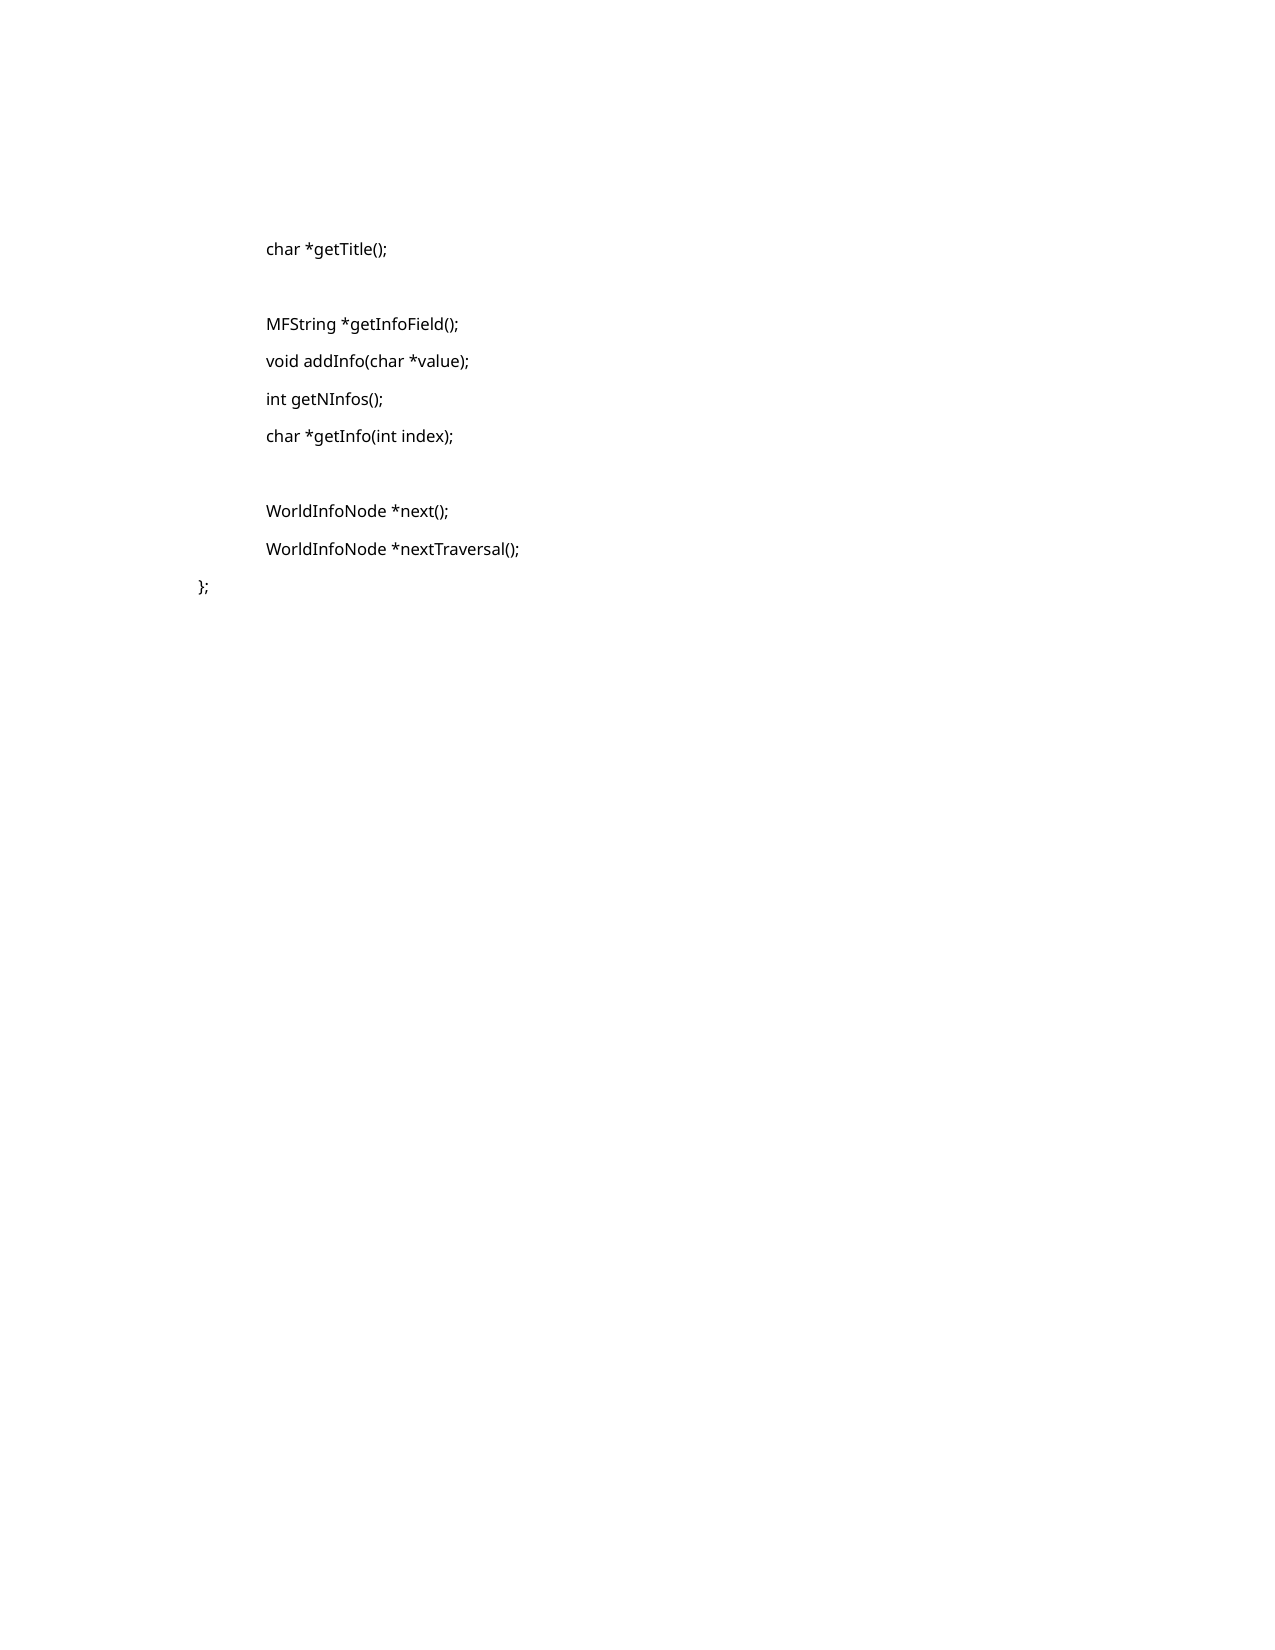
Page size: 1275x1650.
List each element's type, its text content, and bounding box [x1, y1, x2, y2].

text void addInfo(char *value); [198, 342, 1098, 380]
text WorldInfoNode *next(); [198, 492, 1098, 530]
text WorldInfoNode *nextTraversal(); [198, 530, 1098, 567]
text int getNInfos(); [198, 380, 1098, 417]
text }; [198, 567, 1098, 605]
text MFString *getInfoField(); [198, 305, 1098, 342]
text char *getInfo(int index); [198, 417, 1098, 455]
text char *getTitle(); [198, 230, 1098, 267]
